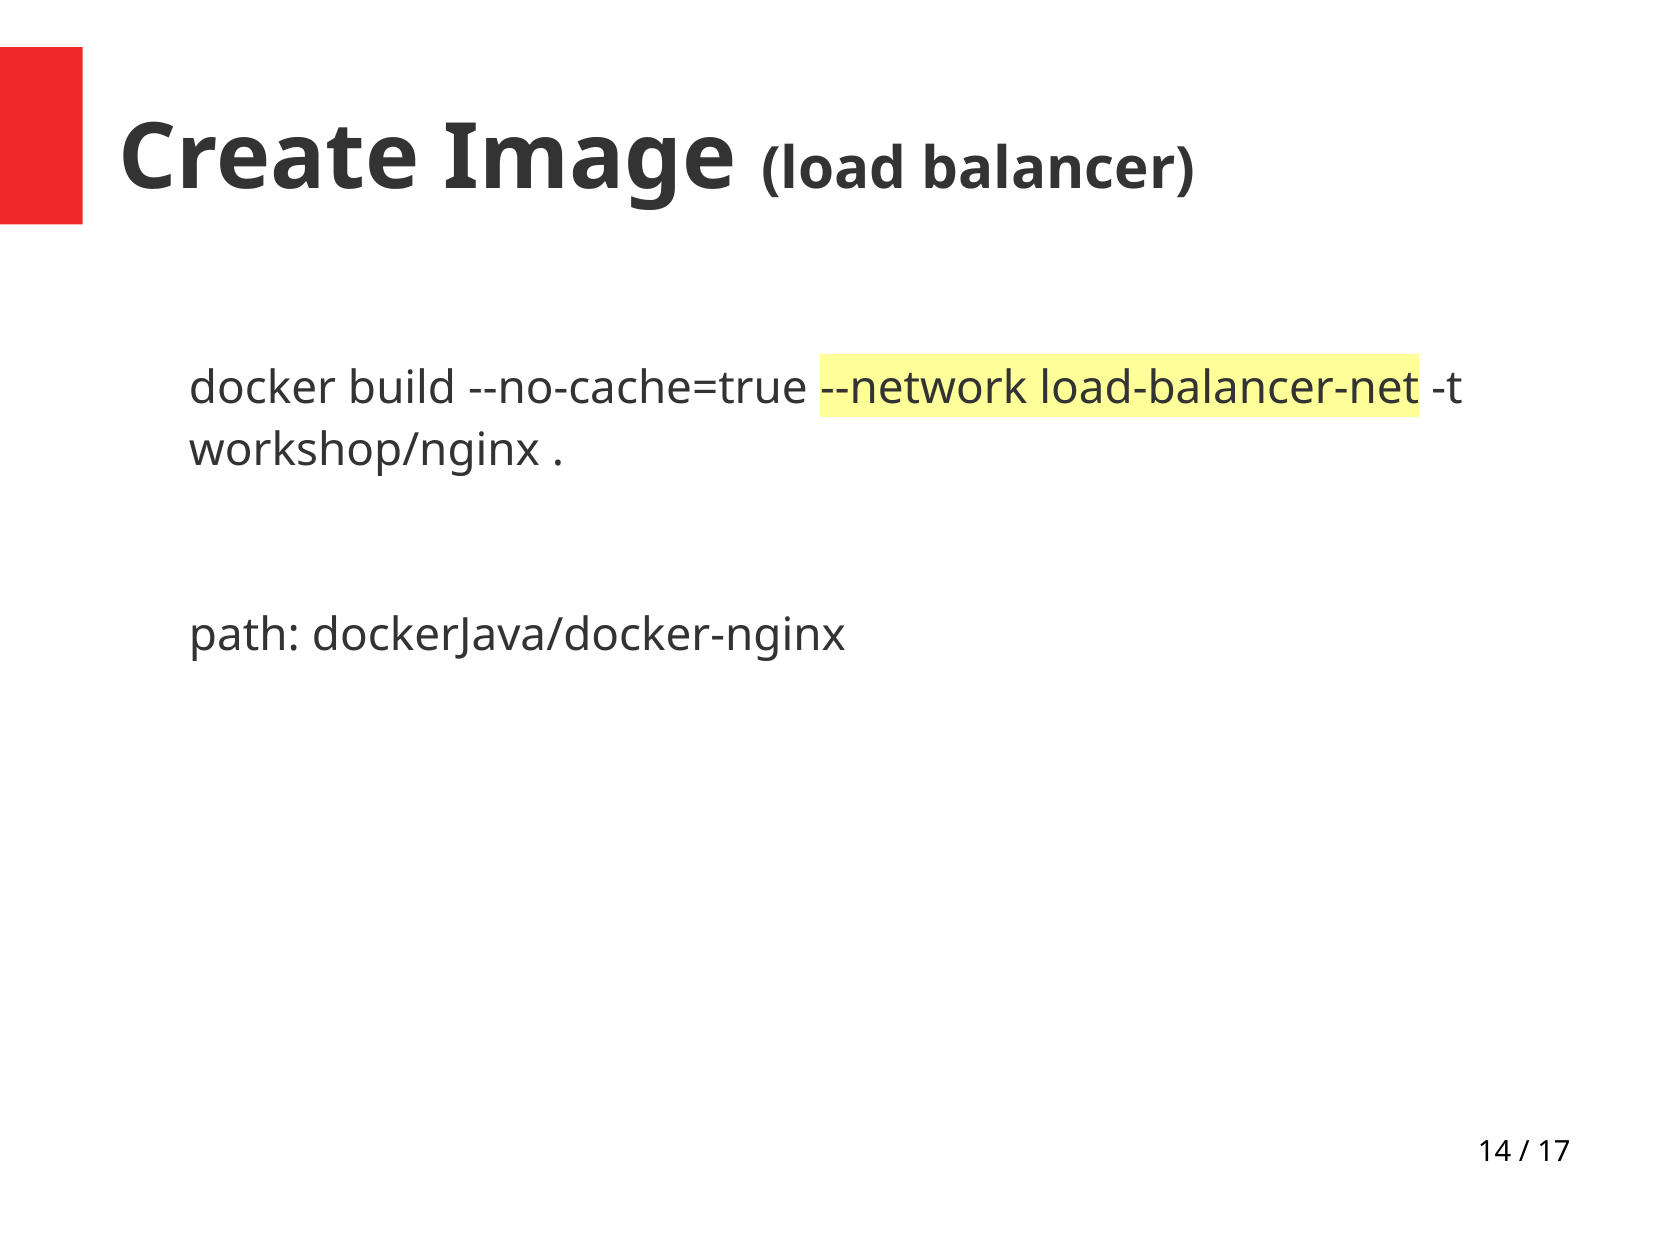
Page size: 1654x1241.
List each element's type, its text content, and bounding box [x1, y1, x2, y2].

title Create Image (load balancer) [118, 49, 1571, 257]
list docker build --no-cache=true --network load-balancer-net -t workshop/nginx . path: dockerJava/docker-nginx [118, 354, 1536, 1074]
